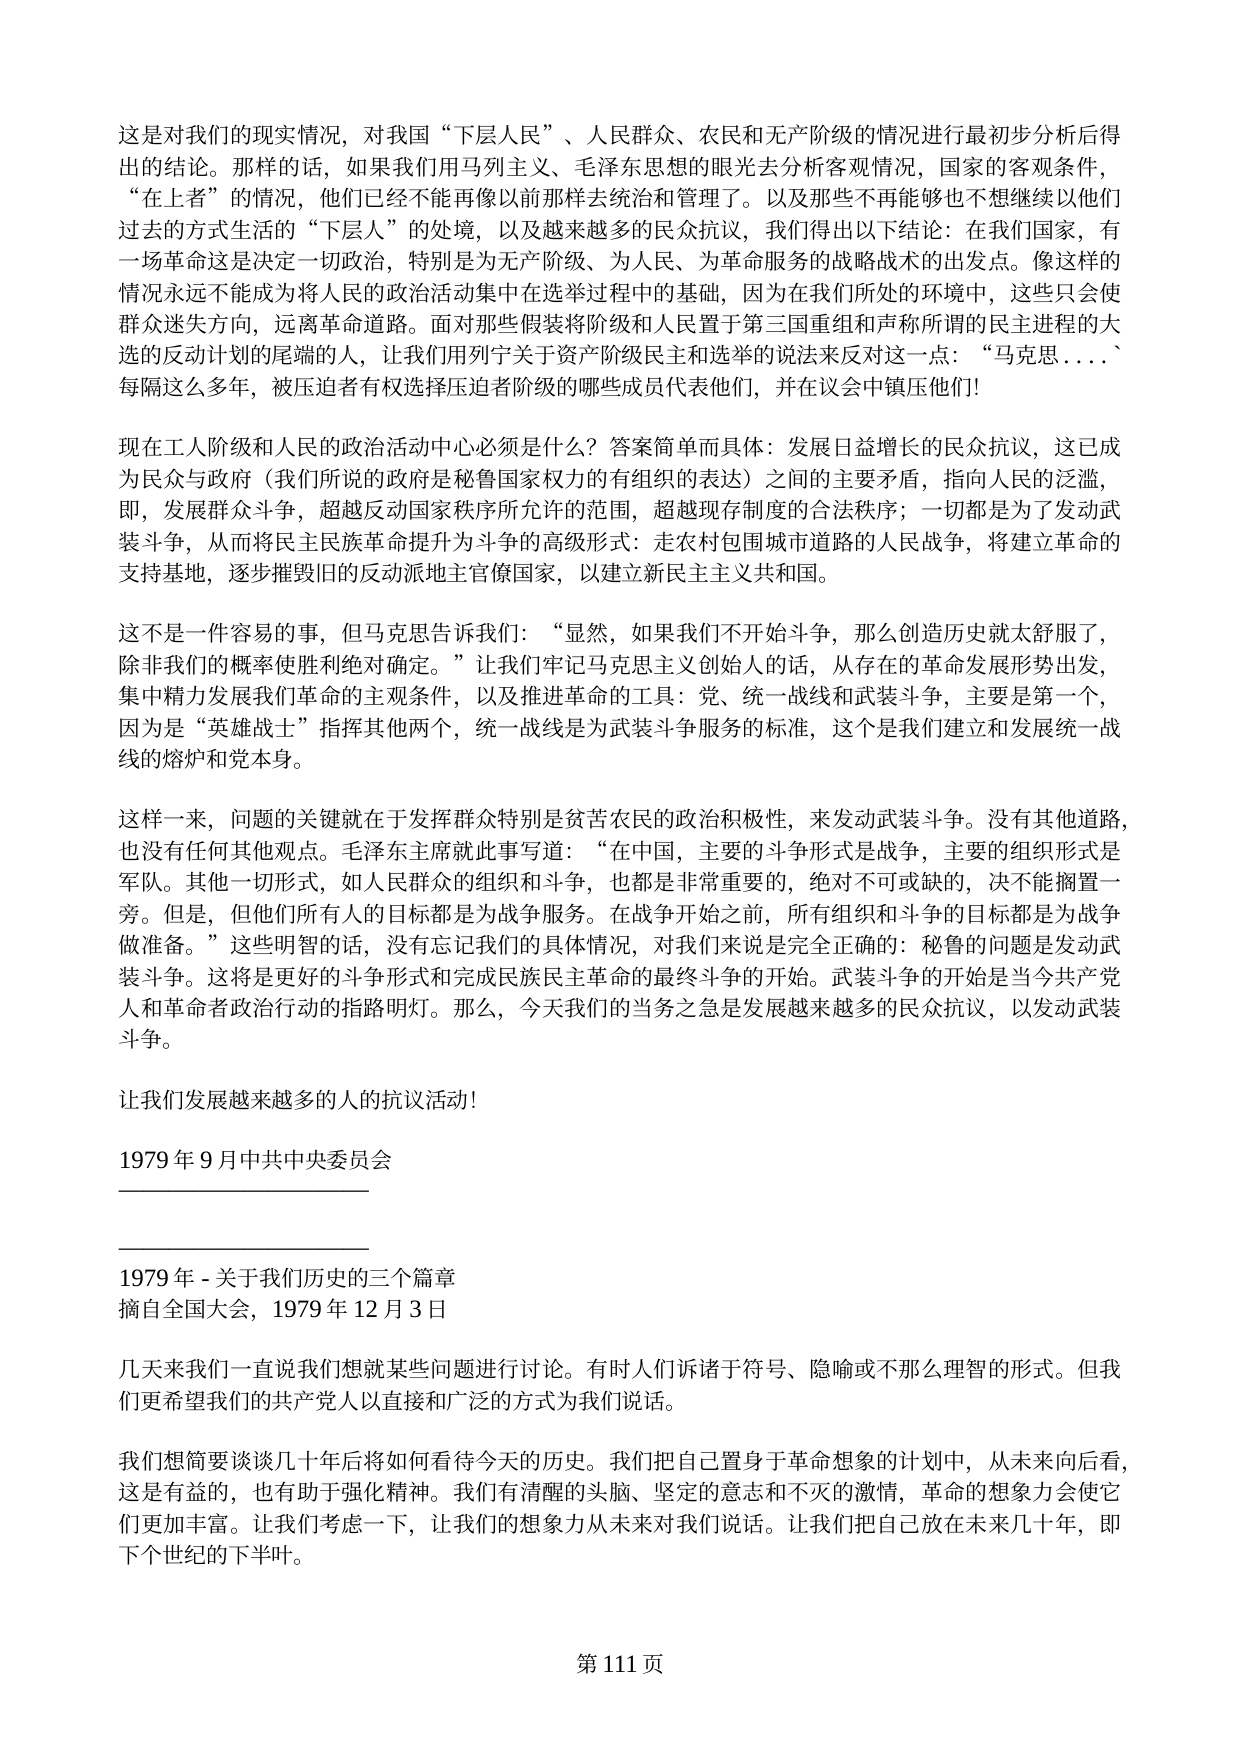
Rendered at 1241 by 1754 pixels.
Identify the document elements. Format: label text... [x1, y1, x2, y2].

text 让我们发展越来越多的人的抗议活动！ [118, 1083, 1122, 1114]
text 这是对我们的现实情况，对我国“下层人民”、人民群众、农民和无产阶级的情况进行最初步分析后得出的结论。那样的话，如果我们用马列主义、毛泽东思想的眼光去分析客观情况，国家的客观条件，“在上者”的情况，他们已经不能再像以前那样去统治和管理了。以及那些不再能够也不想继续以他们过去的方式生活的“下层人”的处境，以及越来越多的民众抗议，我们得出以下结论：在我们国家，有一场革命这是决定一切政治，特别是为无产阶级、为人民、为革命服务的战略战术的出发点。像这样的情况永远不能成为将人民的政治活动集中在选举过程中的基础，因为在我们所处的环境中，这些只会使群众迷失方向，远离革命道路。面对那些假装将阶级和人民置于第三国重组和声称所谓的民主进程的大选的反动计划的尾端的人，让我们用列宁关于资产阶级民主和选举的说法来反对这一点：“马克思. . . . `每隔这么多年，被压迫者有权选择压迫者阶级的哪些成员代表他们，并在议会中镇压他们！ [118, 118, 1122, 402]
text 1979年 - 关于我们历史的三个篇章 [118, 1261, 1122, 1292]
text 摘自全国大会，1979年12月3日 [118, 1292, 1122, 1324]
text 这样一来，问题的关键就在于发挥群众特别是贫苦农民的政治积极性，来发动武装斗争。没有其他道路，也没有任何其他观点。毛泽东主席就此事写道：“在中国，主要的斗争形式是战争，主要的组织形式是军队。其他一切形式，如人民群众的组织和斗争，也都是非常重要的，绝对不可或缺的，决不能搁置一旁。但是，但他们所有人的目标都是为战争服务。在战争开始之前，所有组织和斗争的目标都是为战争做准备。”这些明智的话，没有忘记我们的具体情况，对我们来说是完全正确的：秘鲁的问题是发动武装斗争。这将是更好的斗争形式和完成民族民主革命的最终斗争的开始。武装斗争的开始是当今共产党人和革命者政治行动的指路明灯。那么，今天我们的当务之急是发展越来越多的民众抗议，以发动武装斗争。 [118, 802, 1122, 1054]
text 几天来我们一直说我们想就某些问题进行讨论。有时人们诉诸于符号、隐喻或不那么理智的形式。但我们更希望我们的共产党人以直接和广泛的方式为我们说话。 [118, 1352, 1122, 1415]
text 现在工人阶级和人民的政治活动中心必须是什么？答案简单而具体：发展日益增长的民众抗议，这已成为民众与政府（我们所说的政府是秘鲁国家权力的有组织的表达）之间的主要矛盾，指向人民的泛滥，即，发展群众斗争，超越反动国家秩序所允许的范围，超越现存制度的合法秩序；一切都是为了发动武装斗争，从而将民主民族革命提升为斗争的高级形式：走农村包围城市道路的人民战争，将建立革命的支持基地，逐步摧毁旧的反动派地主官僚国家，以建立新民主主义共和国。 [118, 430, 1122, 588]
text —————————— [118, 1232, 1122, 1261]
text —————————— [118, 1174, 1122, 1203]
text 我们想简要谈谈几十年后将如何看待今天的历史。我们把自己置身于革命想象的计划中，从未来向后看，这是有益的，也有助于强化精神。我们有清醒的头脑、坚定的意志和不灭的激情，革命的想象力会使它们更加丰富。让我们考虑一下，让我们的想象力从未来对我们说话。让我们把自己放在未来几十年，即下个世纪的下半叶。 [118, 1444, 1122, 1570]
text 这不是一件容易的事，但马克思告诉我们：“显然，如果我们不开始斗争，那么创造历史就太舒服了，除非我们的概率使胜利绝对确定。”让我们牢记马克思主义创始人的话，从存在的革命发展形势出发，集中精力发展我们革命的主观条件，以及推进革命的工具：党、统一战线和武装斗争，主要是第一个，因为是“英雄战士”指挥其他两个，统一战线是为武装斗争服务的标准，这个是我们建立和发展统一战线的熔炉和党本身。 [118, 616, 1122, 774]
text 1979年9月中共中央委员会 [118, 1143, 1122, 1174]
